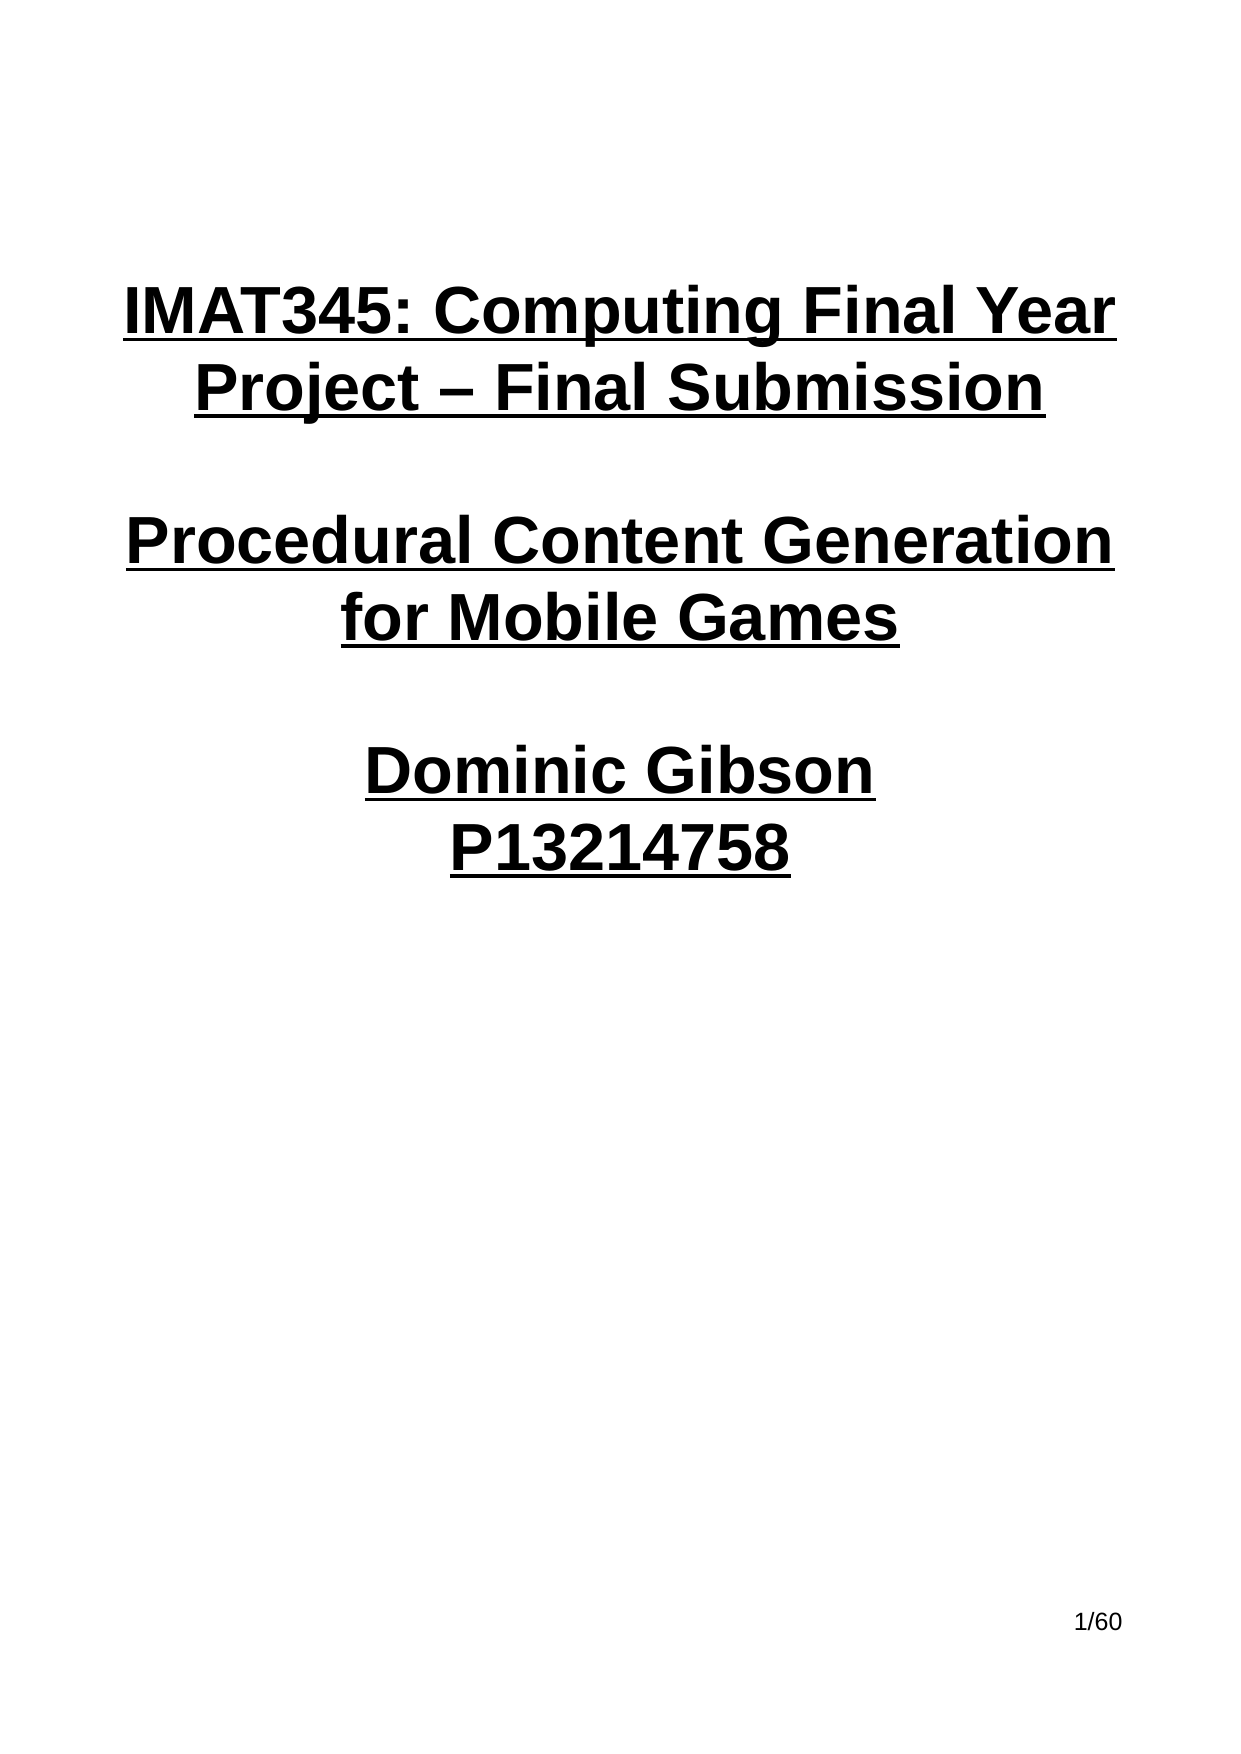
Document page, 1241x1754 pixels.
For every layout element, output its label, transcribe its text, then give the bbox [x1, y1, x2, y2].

text P13214758 [118, 808, 1122, 885]
text Dominic Gibson [118, 731, 1122, 808]
text Procedural Content Generation for Mobile Games [118, 501, 1122, 655]
text IMAT345: Computing Final Year Project – Final Submission [118, 271, 1122, 425]
